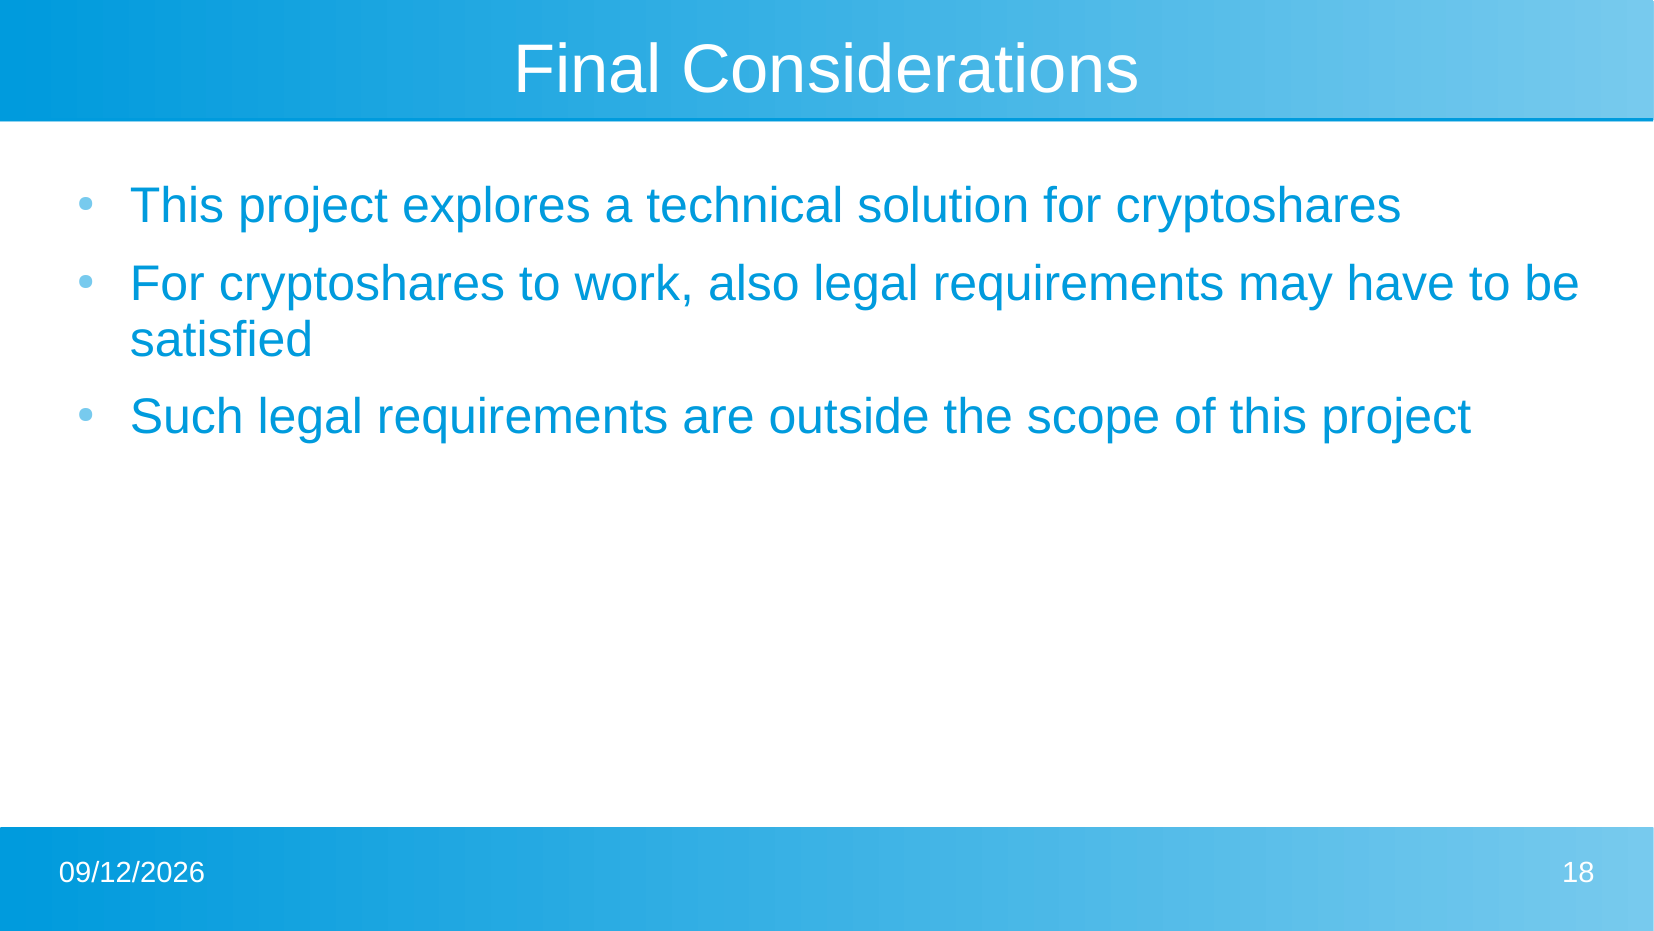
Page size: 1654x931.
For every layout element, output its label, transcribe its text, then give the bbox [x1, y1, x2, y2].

title Final Considerations [59, 29, 1595, 108]
list This project explores a technical solution for cryptoshares For cryptoshares to work, also legal requirements may have to be satisfied Such legal requirements are outside the scope of this project [59, 177, 1595, 768]
